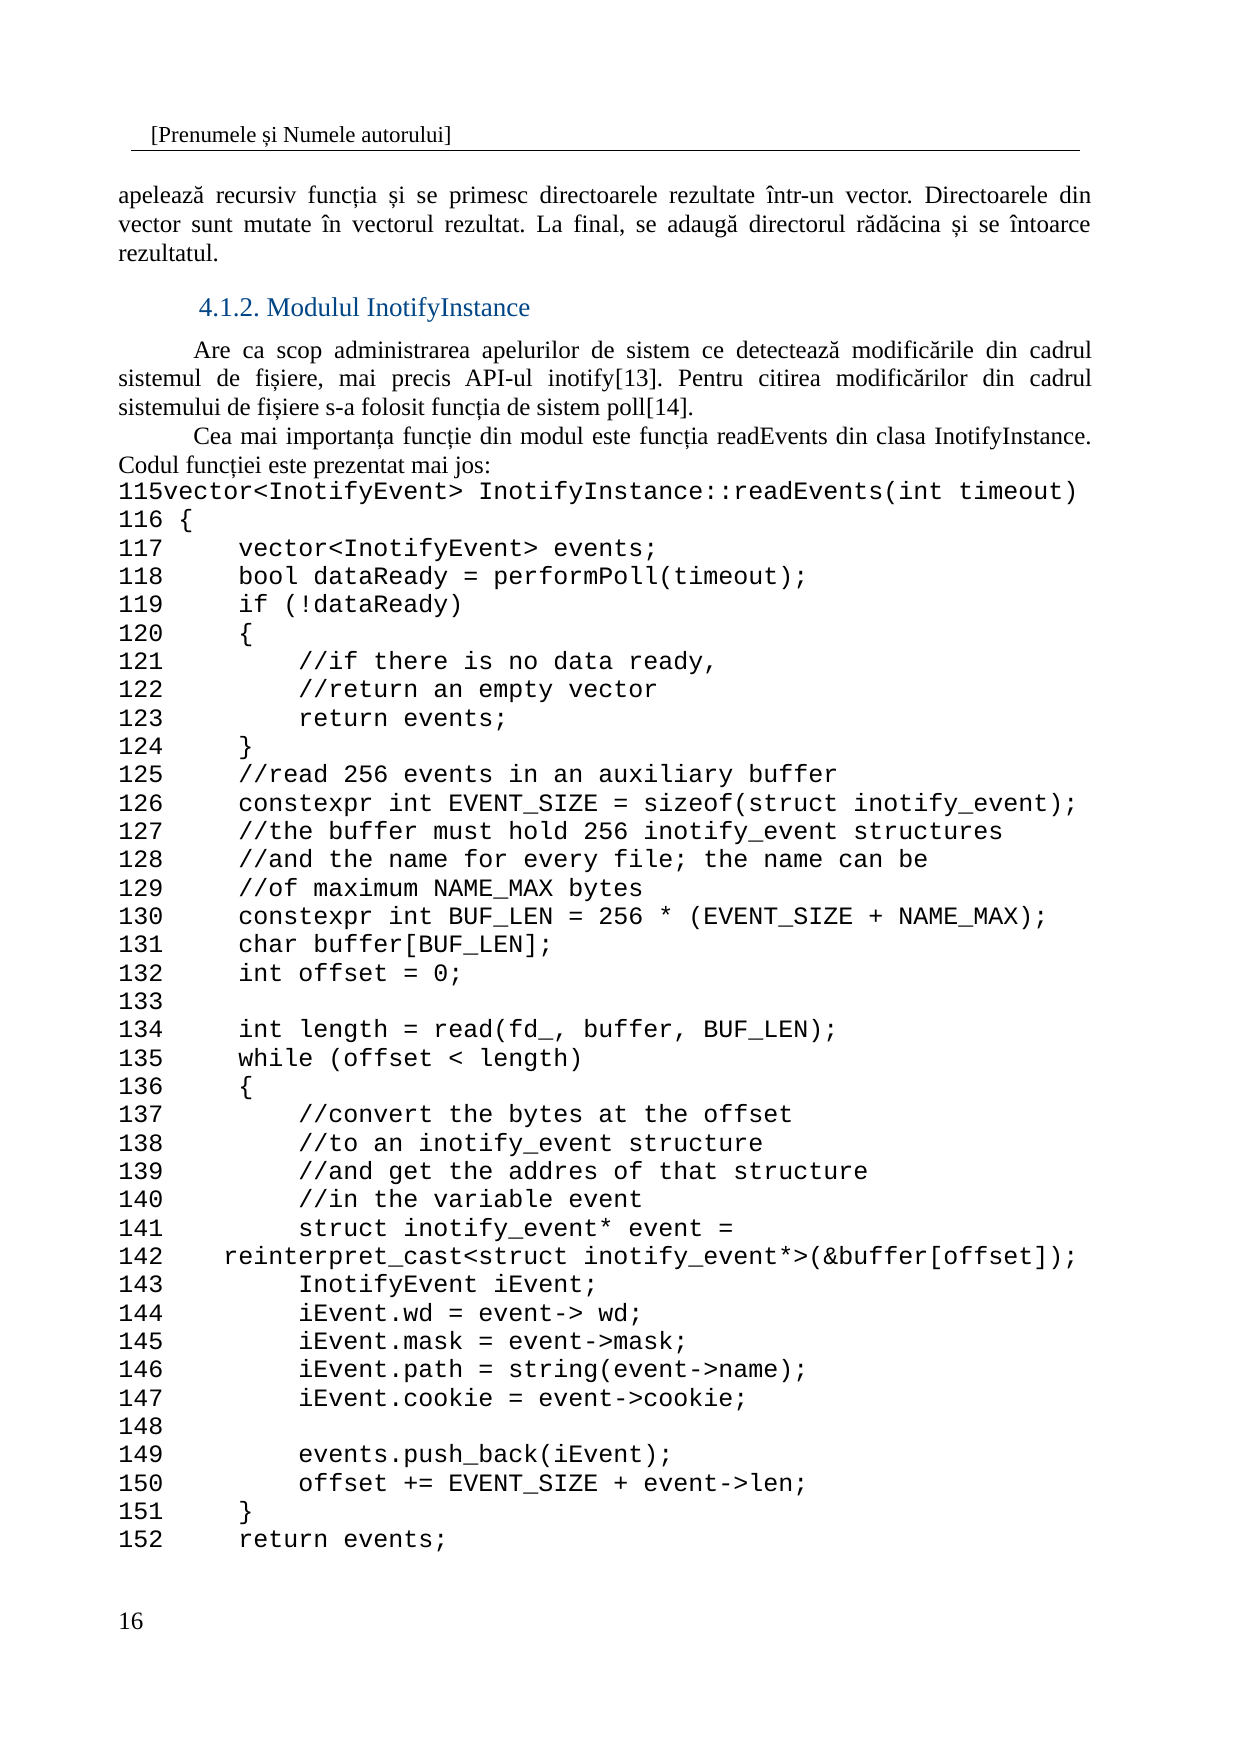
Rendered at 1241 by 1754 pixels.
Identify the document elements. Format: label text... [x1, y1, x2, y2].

text Cea mai importanța funcție din modul este funcția readEvents din clasa InotifyInstance. Codul funcției este prezentat mai jos: [118, 421, 1093, 478]
text 148 [118, 1413, 1093, 1442]
text 138 //to an inotify_event structure [118, 1130, 1093, 1158]
text 139 //and get the addres of that structure [118, 1158, 1093, 1187]
text 123 return events; [118, 705, 1093, 733]
text 144 iEvent.wd = event-> wd; [118, 1300, 1093, 1328]
text 136 { [118, 1073, 1093, 1102]
text 115vector<InotifyEvent> InotifyInstance::readEvents(int timeout) [118, 478, 1093, 507]
text Are ca scop administrarea apelurilor de sistem ce detectează modificările din cadrul sistemul de fișiere, mai precis API-ul inotify[13]. Pentru citirea modificărilor din cadrul sistemului de fișiere s-a folosit funcția de sistem poll[14]. [118, 335, 1093, 421]
text 130 constexpr int BUF_LEN = 256 * (EVENT_SIZE + NAME_MAX); [118, 903, 1093, 932]
text 127 //the buffer must hold 256 inotify_event structures [118, 818, 1093, 847]
text 149 events.push_back(iEvent); [118, 1442, 1093, 1470]
text 151 } [118, 1498, 1093, 1527]
text 121 //if there is no data ready, [118, 648, 1093, 677]
text 116 { [118, 507, 1093, 535]
text 126 constexpr int EVENT_SIZE = sizeof(struct inotify_event); [118, 790, 1093, 818]
text 147 iEvent.cookie = event->cookie; [118, 1385, 1093, 1413]
subtitle Modulul InotifyInstance [192, 291, 1093, 322]
text 124 } [118, 733, 1093, 762]
text apelează recursiv funcția și se primesc directoarele rezultate într-un vector. Directoarele din vector sunt mutate în vectorul rezultat. La final, se adaugă directorul rădăcina și se întoarce rezultatul. [118, 180, 1093, 266]
text 135 while (offset < length) [118, 1045, 1093, 1073]
text 128 //and the name for every file; the name can be [118, 847, 1093, 875]
text 120 { [118, 620, 1093, 648]
text 129 //of maximum NAME_MAX bytes [118, 875, 1093, 903]
text 145 iEvent.mask = event->mask; [118, 1328, 1093, 1357]
text 119 if (!dataReady) [118, 592, 1093, 620]
text 143 InotifyEvent iEvent; [118, 1272, 1093, 1300]
text 137 //convert the bytes at the offset [118, 1102, 1093, 1130]
text 140 //in the variable event [118, 1187, 1093, 1215]
text 150 offset += EVENT_SIZE + event->len; [118, 1470, 1093, 1498]
text 122 //return an empty vector [118, 677, 1093, 705]
text 117 vector<InotifyEvent> events; [118, 535, 1093, 563]
text 131 char buffer[BUF_LEN]; [118, 932, 1093, 960]
text 152 return events; [118, 1527, 1093, 1555]
text 133 [118, 988, 1093, 1017]
text 118 bool dataReady = performPoll(timeout); [118, 563, 1093, 592]
text 141 struct inotify_event* event = [118, 1215, 1093, 1243]
text 132 int offset = 0; [118, 960, 1093, 988]
text 125 //read 256 events in an auxiliary buffer [118, 762, 1093, 790]
text 142 reinterpret_cast<struct inotify_event*>(&buffer[offset]); [118, 1243, 1093, 1272]
text 134 int length = read(fd_, buffer, BUF_LEN); [118, 1017, 1093, 1045]
text 146 iEvent.path = string(event->name); [118, 1357, 1093, 1385]
